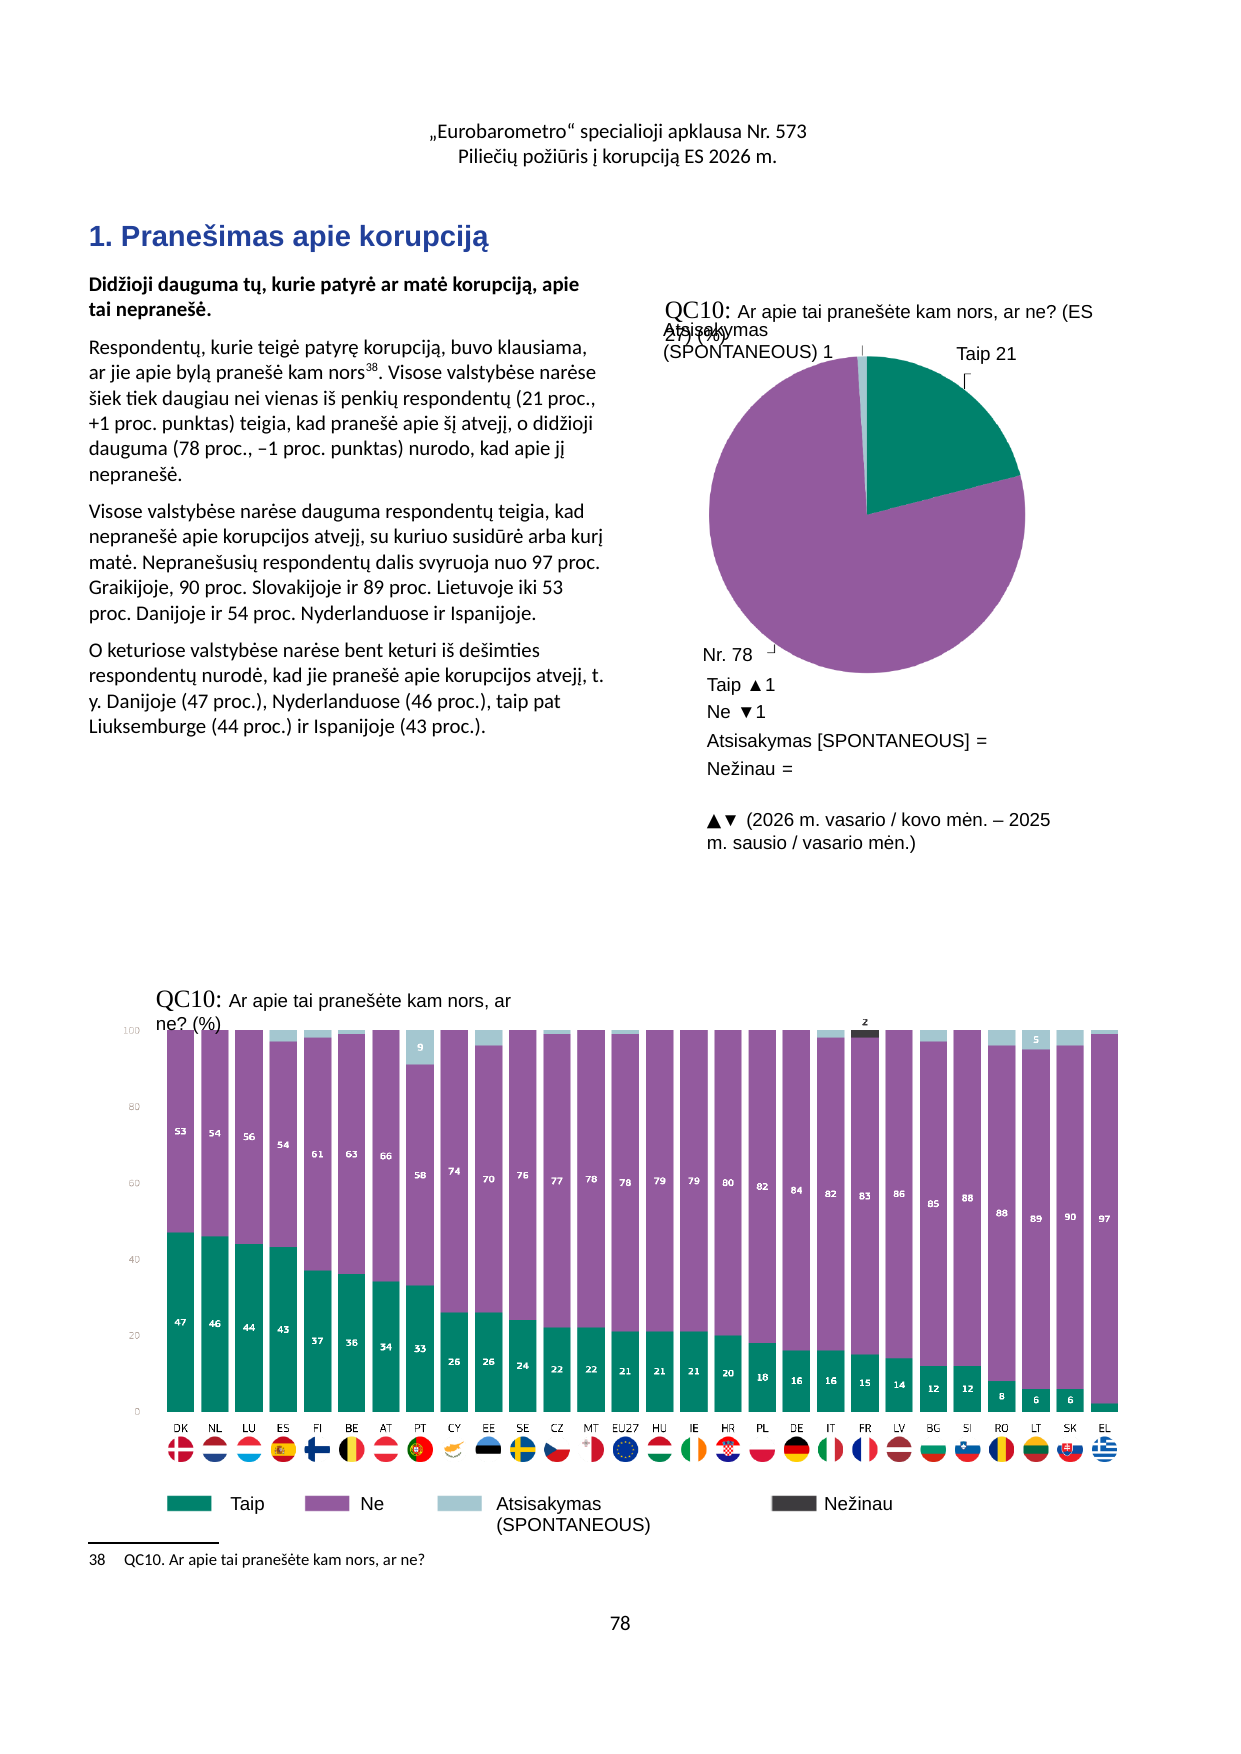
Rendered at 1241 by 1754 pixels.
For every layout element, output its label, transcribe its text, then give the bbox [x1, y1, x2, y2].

picture [115, 1019, 1125, 1468]
text Respondentų, kurie teigė patyrę korupciją, buvo klausiama, ar jie apie bylą pranešė kam nors. Visose valstybėse narėse šiek tiek daugiau nei vienas iš penkių respondentų (21 proc., +1 proc. punktas) teigia, kad pranešė apie šį atvejį, o didžioji dauguma (78 proc., –1 proc. punktas) nurodo, kad apie jį nepranešė. [88, 334, 605, 486]
picture [705, 341, 1031, 677]
text Visose valstybėse narėse dauguma respondentų teigia, kad nepranešė apie korupcijos atvejį, su kuriuo susidūrė arba kurį matė. Nepranešusių respondentų dalis svyruoja nuo 97 proc. Graikijoje, 90 proc. Slovakijoje ir 89 proc. Lietuvoje iki 53 proc. Danijoje ir 54 proc. Nyderlanduose ir Ispanijoje. [88, 498, 605, 625]
text Didžioji dauguma tų, kurie patyrė ar matė korupciją, apie tai nepranešė. [88, 271, 605, 322]
text O keturiose valstybėse narėse bent keturi iš dešimties respondentų nurodė, kad jie pranešė apie korupcijos atvejį, t. y. Danijoje (47 proc.), Nyderlanduose (46 proc.), taip pat Liuksemburge (44 proc.) ir Ispanijoje (43 proc.). [88, 637, 605, 739]
subtitle 1. Pranešimas apie korupciją [88, 219, 605, 253]
picture [162, 1485, 818, 1514]
text QC10. Ar apie tai pranešėte kam nors, ar ne? [88, 1549, 605, 1569]
